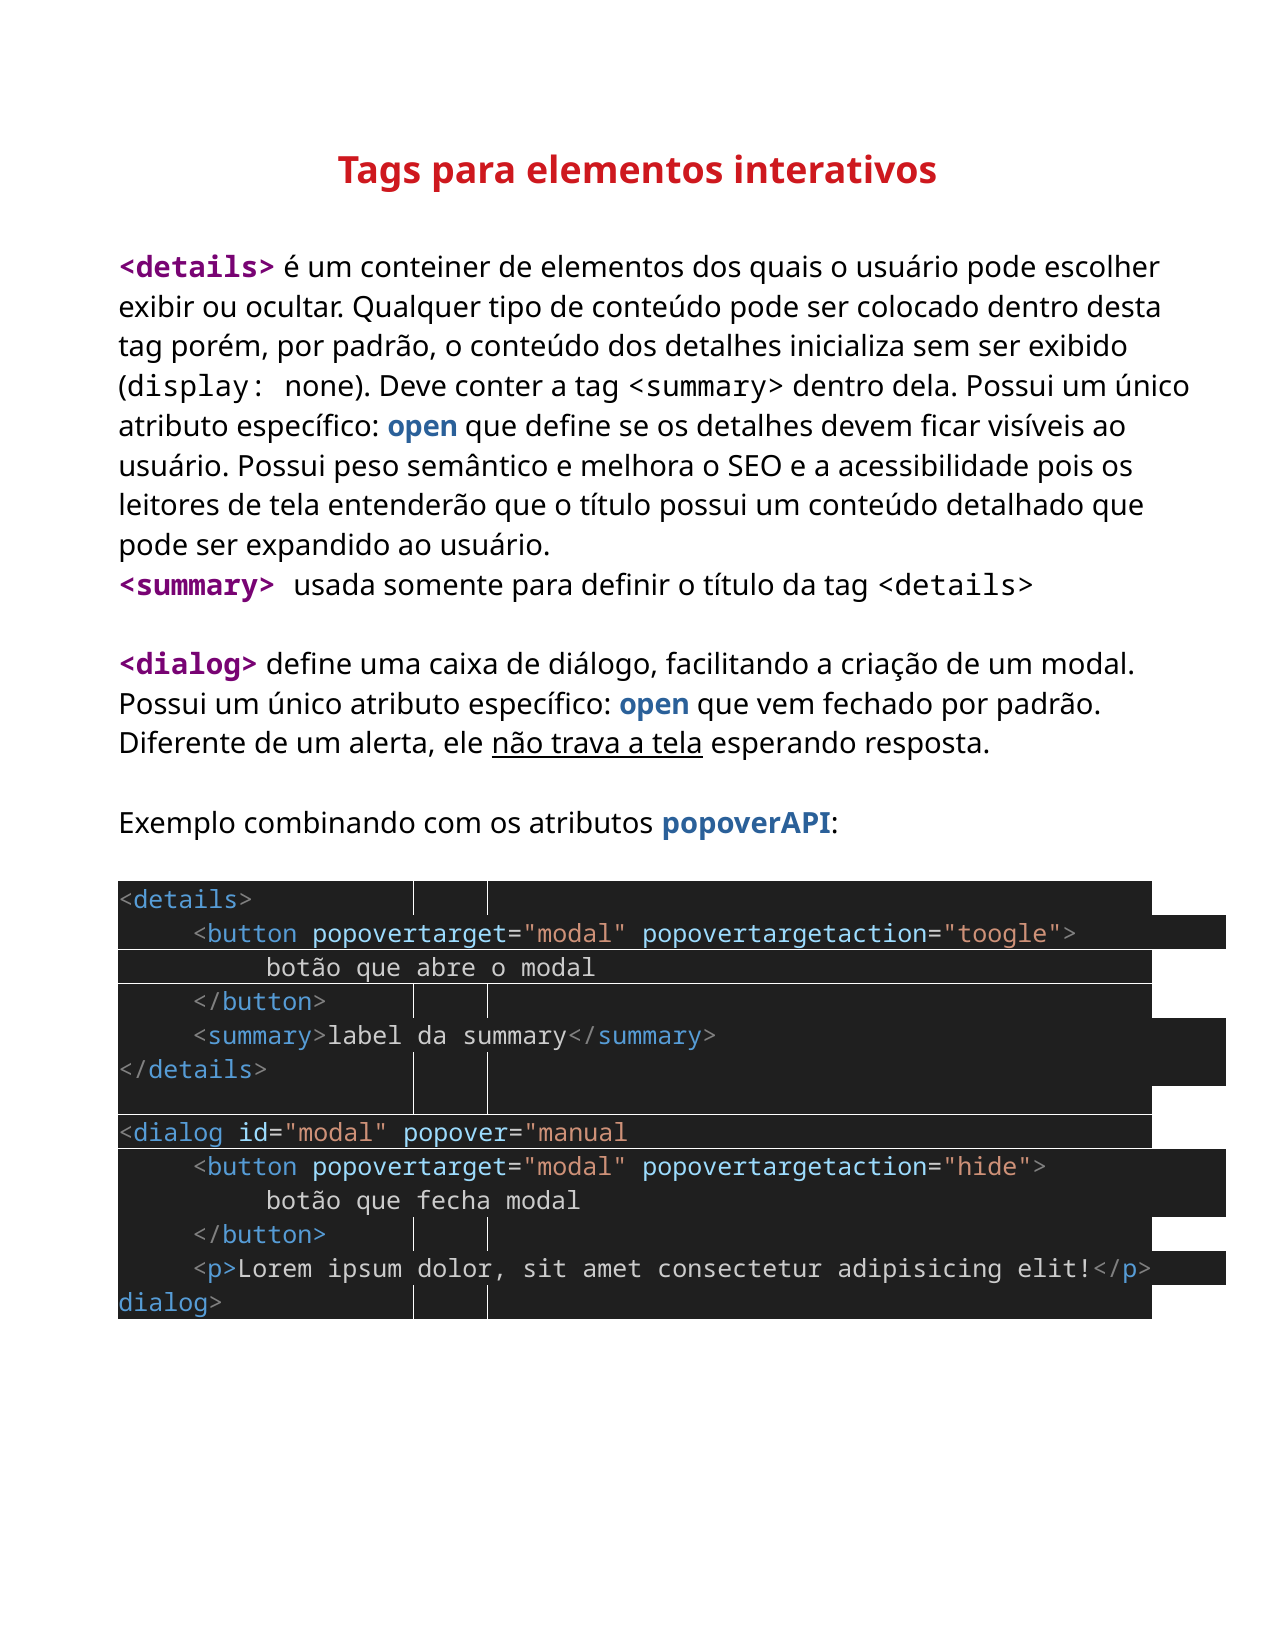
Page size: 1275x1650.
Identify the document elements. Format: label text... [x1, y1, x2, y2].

text Exemplo combinando com os atributos popoverAPI: [118, 802, 1198, 842]
text </button> [118, 983, 1198, 1018]
text <button popovertarget="modal" popovertargetaction="hide"> [118, 1148, 1157, 1183]
text </details> [118, 1052, 1157, 1086]
text <details> é um conteiner de elementos dos quais o usuário pode escolher exibir ou ocultar. Qualquer tipo de conteúdo pode ser colocado dentro desta tag porém, por padrão, o conteúdo dos detalhes inicializa sem ser exibido (display: none). Deve conter a tag <summary> dentro dela. Possui um único atributo específico: open que define se os detalhes devem ficar visíveis ao usuário. Possui peso semântico e melhora o SEO e a acessibilidade pois os leitores de tela entenderão que o título possui um conteúdo detalhado que pode ser expandido ao usuário. [118, 246, 1198, 564]
text <summary> usada somente para definir o título da tag <details> [118, 564, 1198, 603]
text <button popovertarget="modal" popovertargetaction="toogle"> [118, 915, 1198, 949]
text dialog> [118, 1285, 1157, 1319]
text <dialog> define uma caixa de diálogo, facilitando a criação de um modal. Possui um único atributo específico: open que vem fechado por padrão. Diferente de um alerta, ele não trava a tela esperando resposta. [118, 643, 1198, 762]
text <details> [118, 881, 1198, 915]
subtitle Tags para elementos interativos [118, 143, 1157, 194]
text botão que abre o modal [118, 949, 1198, 983]
text <dialog id="modal" popover="manual [118, 1114, 1157, 1148]
text botão que fecha modal [118, 1183, 1157, 1217]
text <summary>label da summary</summary> [118, 1018, 1198, 1052]
text <p>Lorem ipsum dolor, sit amet consectetur adipisicing elit!</p> [118, 1251, 1157, 1285]
text </button> [118, 1217, 1157, 1251]
